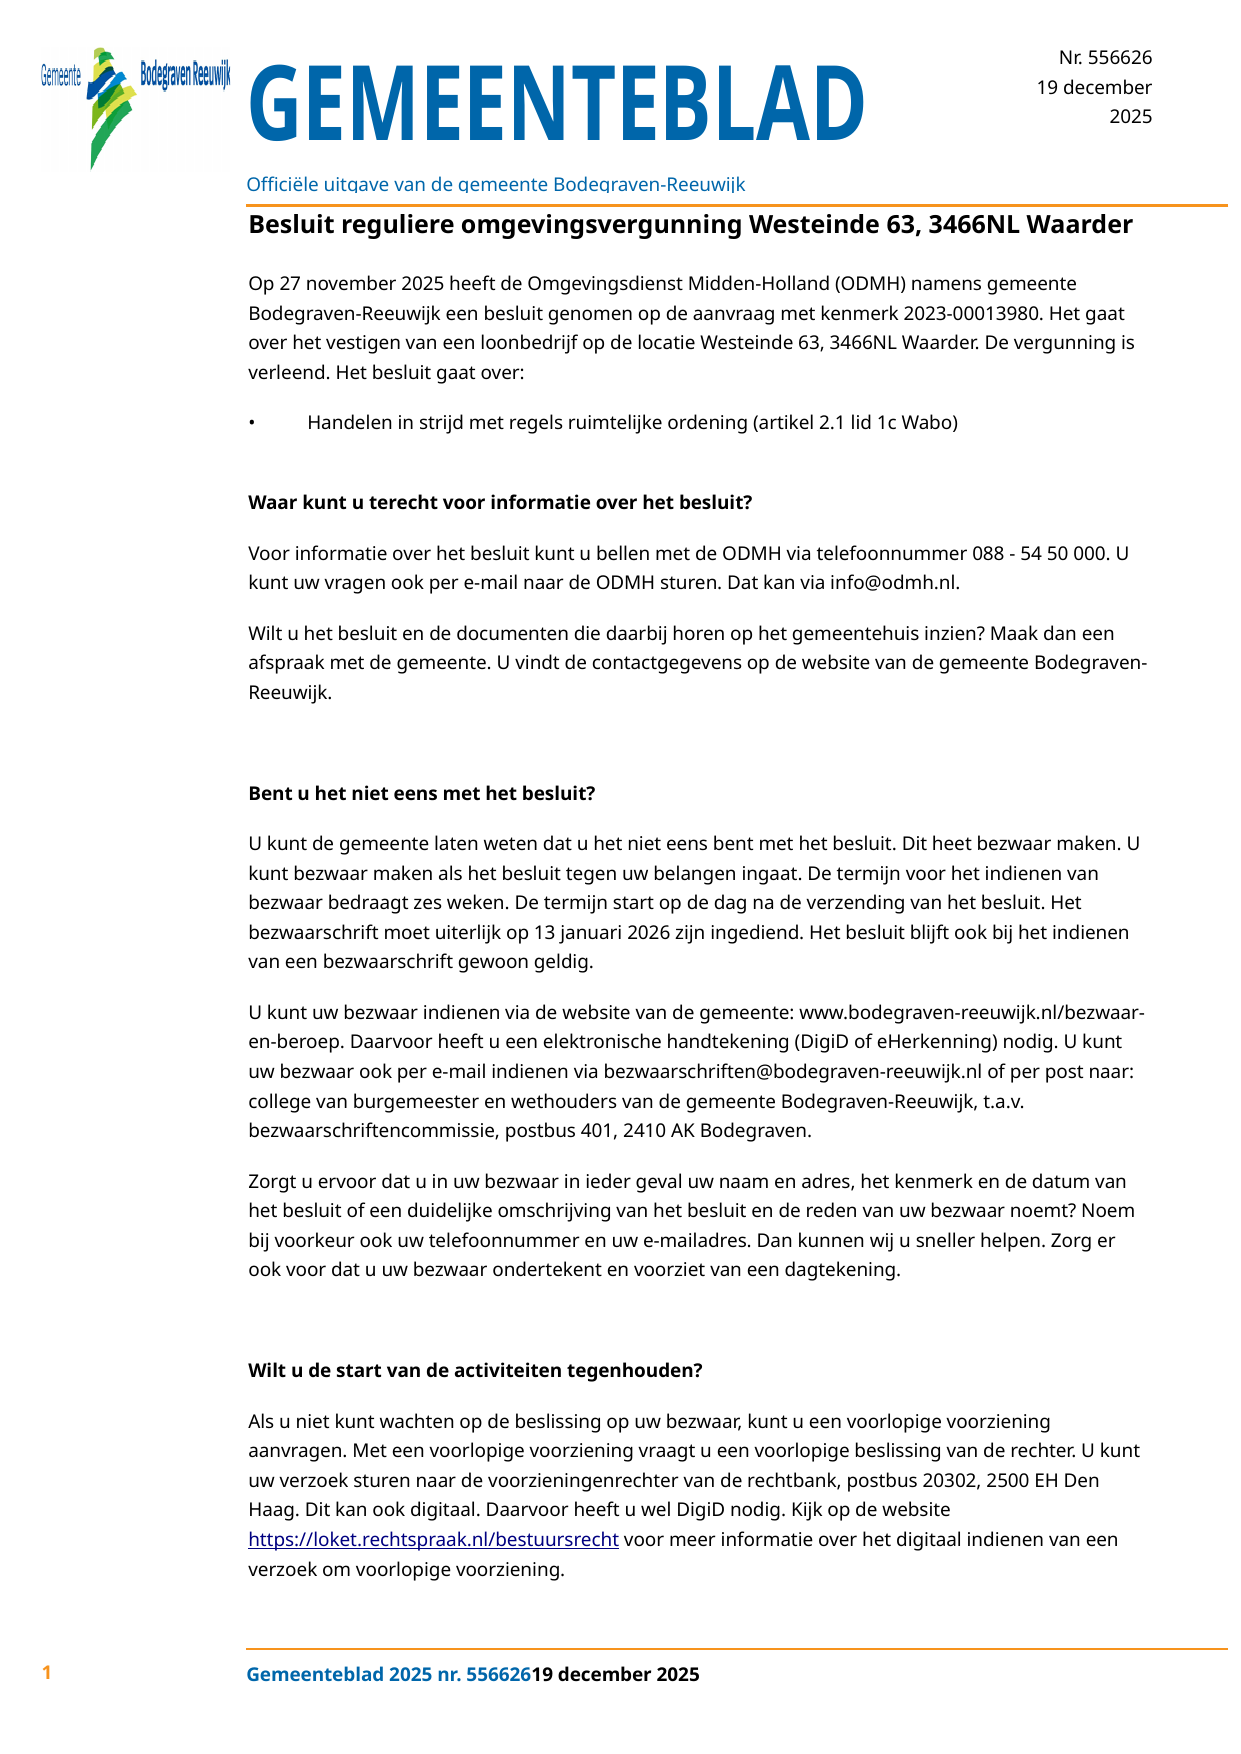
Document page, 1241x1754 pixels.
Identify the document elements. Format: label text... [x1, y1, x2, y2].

text Bent u het niet eens met het besluit? [248, 780, 1152, 806]
text Zorgt u ervoor dat u in uw bezwaar in ieder geval uw naam en adres, het kenmerk en de datum van het besluit of een duidelijke omschrijving van het besluit en de reden van uw bezwaar noemt? Noem bij voorkeur ook uw telefoonnummer en uw e-mailadres. Dan kunnen wij u sneller helpen. Zorg er ook voor dat u uw bezwaar ondertekent en voorziet van een dagtekening. [248, 1168, 1152, 1282]
text Besluit reguliere omgevingsvergunning Westeinde 63, 3466NL Waarder [248, 207, 1152, 241]
picture [41, 47, 231, 172]
text Wilt u het besluit en de documenten die daarbij horen op het gemeentehuis inzien? Maak dan een afspraak met de gemeente. U vindt de contactgegevens op de website van de gemeente Bodegraven-Reeuwijk. [248, 620, 1152, 705]
text U kunt uw bezwaar indienen via de website van de gemeente: www.bodegraven-reeuwijk.nl/bezwaar-en-beroep. Daarvoor heeft u een elektronische handtekening (DigiD of eHerkenning) nodig. U kunt uw bezwaar ook per e-mail indienen via bezwaarschriften@bodegraven-reeuwijk.nl of per post naar: college van burgemeester en wethouders van de gemeente Bodegraven-Reeuwijk, t.a.v. bezwaarschriftencommissie, postbus 401, 2410 AK Bodegraven. [248, 999, 1152, 1143]
list Handelen in strijd met regels ruimtelijke ordening (artikel 2.1 lid 1c Wabo) [248, 409, 1152, 435]
text Op 27 november 2025 heeft de Omgevingsdienst Midden-Holland (ODMH) namens gemeente Bodegraven-Reeuwijk een besluit genomen op de aanvraag met kenmerk 2023-00013980. Het gaat over het vestigen van een loonbedrijf op de locatie Westeinde 63, 3466NL Waarder. De vergunning is verleend. Het besluit gaat over: [248, 270, 1152, 385]
text U kunt de gemeente laten weten dat u het niet eens bent met het besluit. Dit heet bezwaar maken. U kunt bezwaar maken als het besluit tegen uw belangen ingaat. De termijn voor het indienen van bezwaar bedraagt zes weken. De termijn start op de dag na de verzending van het besluit. Het bezwaarschrift moet uiterlijk op 13 januari 2026 zijn ingediend. Het besluit blijft ook bij het indienen van een bezwaarschrift gewoon geldig. [248, 830, 1152, 974]
text Waar kunt u terecht voor informatie over het besluit? [248, 489, 1152, 515]
text Voor informatie over het besluit kunt u bellen met de ODMH via telefoonnummer 088 - 54 50 000. U kunt uw vragen ook per e-mail naar de ODMH sturen. Dat kan via info@odmh.nl. [248, 540, 1152, 595]
text Wilt u de start van de activiteiten tegenhouden? [248, 1357, 1152, 1383]
text Als u niet kunt wachten op de beslissing op uw bezwaar, kunt u een voorlopige voorziening aanvragen. Met een voorlopige voorziening vraagt u een voorlopige beslissing van de rechter. U kunt uw verzoek sturen naar de voorzieningenrechter van de rechtbank, postbus 20302, 2500 EH Den Haag. Dit kan ook digitaal. Daarvoor heeft u wel DigiD nodig. Kijk op de website https://loket.rechtspraak.nl/bestuursrecht voor meer informatie over het digitaal indienen van een verzoek om voorlopige voorziening. [248, 1408, 1152, 1581]
